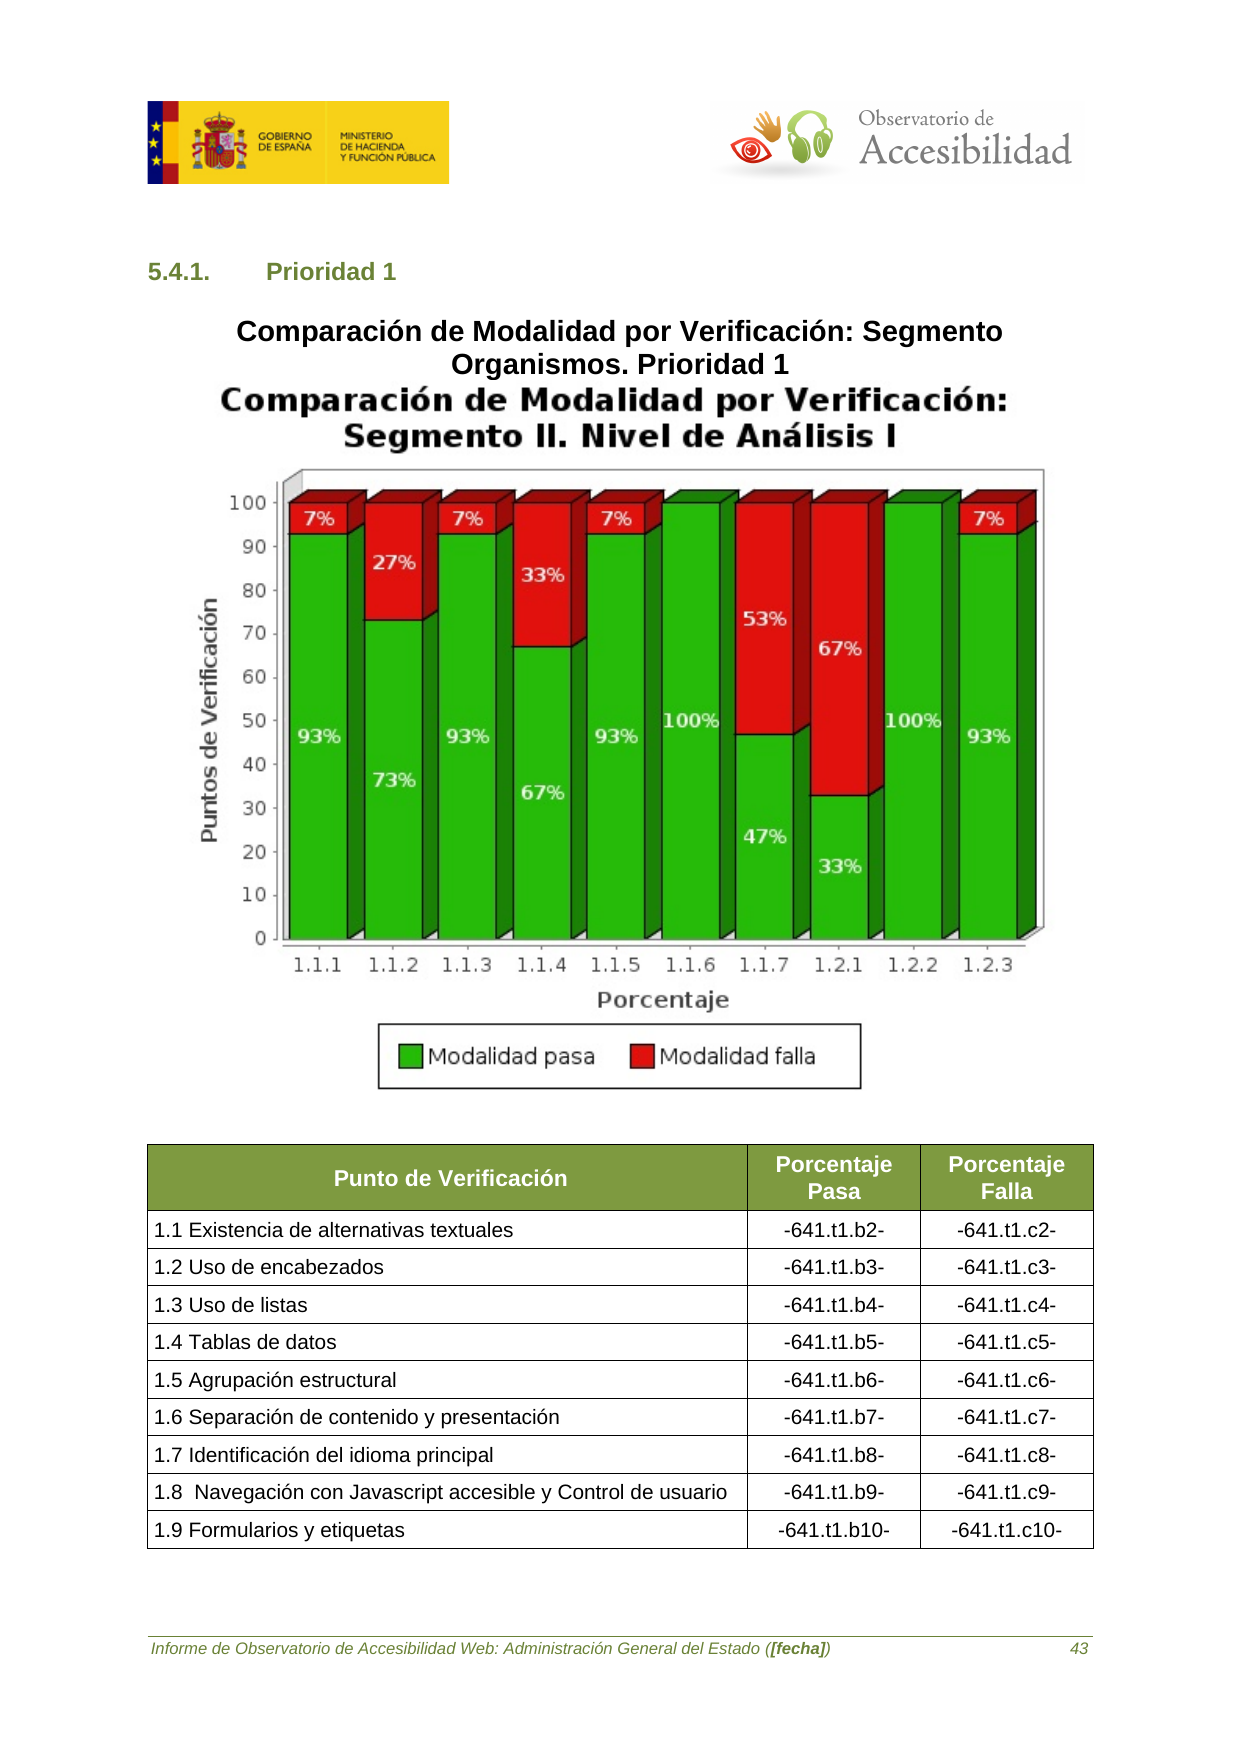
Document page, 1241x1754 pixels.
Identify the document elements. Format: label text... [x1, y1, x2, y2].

table_cell 1.3 Uso de listas [148, 1286, 747, 1323]
table_cell 1.1 Existencia de alternativas textuales [148, 1211, 747, 1248]
table_header Porcentaje Pasa [748, 1145, 920, 1210]
table_header Porcentaje Falla [921, 1145, 1093, 1210]
table_cell -641.t1.b8- [748, 1436, 920, 1473]
picture [178, 380, 1062, 1091]
table_cell -641.t1.b10- [748, 1511, 920, 1548]
table_cell 1.8 Navegación con Javascript accesible y Control de usuario [148, 1474, 747, 1510]
table_cell 1.9 Formularios y etiquetas [148, 1511, 747, 1548]
table_cell -641.t1.c3- [921, 1249, 1093, 1285]
table_cell -641.t1.c7- [921, 1399, 1093, 1435]
table_cell 1.5 Agrupación estructural [148, 1361, 747, 1398]
picture [147, 101, 450, 184]
table_cell -641.t1.c5- [921, 1324, 1093, 1360]
table_cell -641.t1.c4- [921, 1286, 1093, 1323]
picture [710, 101, 1086, 184]
table_cell -641.t1.c10- [921, 1511, 1093, 1548]
table_cell -641.t1.b4- [748, 1286, 920, 1323]
table_cell -641.t1.b7- [748, 1399, 920, 1435]
table_header Punto de Verificación [148, 1145, 747, 1210]
table_cell 1.7 Identificación del idioma principal [148, 1436, 747, 1473]
table_cell -641.t1.c6- [921, 1361, 1093, 1398]
text Comparación de Modalidad por Verificación: Segmento Organismos. Prioridad 1 [148, 314, 1092, 381]
table_cell -641.t1.b6- [748, 1361, 920, 1398]
table_cell -641.t1.b3- [748, 1249, 920, 1285]
table_cell 1.4 Tablas de datos [148, 1324, 747, 1360]
table_cell -641.t1.c9- [921, 1474, 1093, 1510]
table_cell -641.t1.b2- [748, 1211, 920, 1248]
table_cell -641.t1.c2- [921, 1211, 1093, 1248]
table_cell -641.t1.b5- [748, 1324, 920, 1360]
table_cell 1.6 Separación de contenido y presentación [148, 1399, 747, 1435]
table_cell 1.2 Uso de encabezados [148, 1249, 747, 1285]
table_cell -641.t1.c8- [921, 1436, 1093, 1473]
subtitle Prioridad 1 [148, 257, 1092, 286]
table_cell -641.t1.b9- [748, 1474, 920, 1510]
